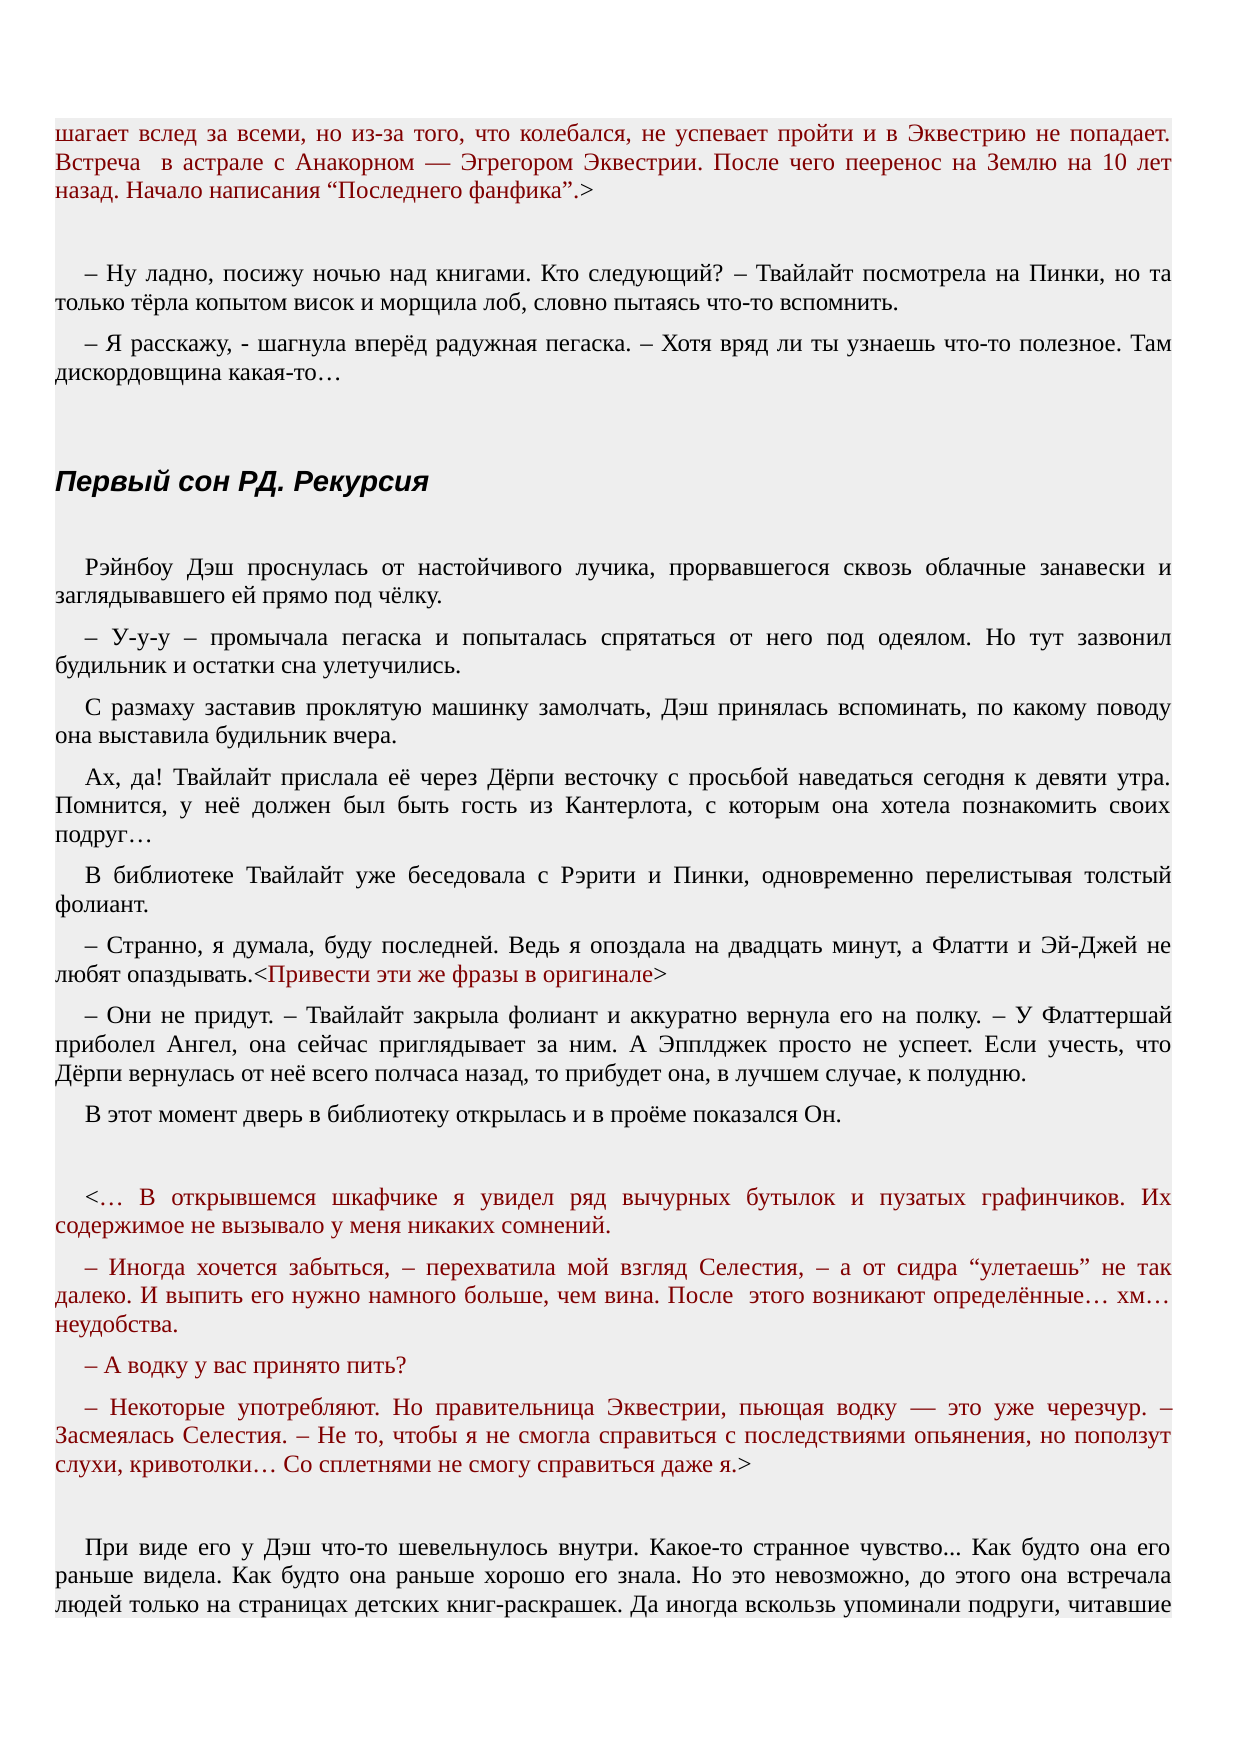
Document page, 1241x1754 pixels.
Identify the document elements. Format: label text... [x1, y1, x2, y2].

text В библиотеке Твайлайт уже беседовала с Рэрити и Пинки, одновременно перелистывая толстый фолиант. [55, 860, 1172, 918]
text При виде его у Дэш что-то шевельнулось внутри. Какое-то странное чувство... Как будто она его раньше видела. Как будто она раньше хорошо его знала. Но это невозможно, до этого она встречала людей только на страницах детских книг-раскрашек. Да иногда вскользь упоминали подруги, читавшие [55, 1532, 1172, 1618]
text В этот момент дверь в библиотеку открылась и в проёме показался Он. [55, 1099, 1172, 1128]
text шагает вслед за всеми, но из-за того, что колебался, не успевает пройти и в Эквестрию не попадает. Встреча в астрале с Анакорном — Эгрегором Эквестрии. После чего пееренос на Землю на 10 лет назад. Начало написания “Последнего фанфика”.> [55, 118, 1172, 204]
text – Ну ладно, посижу ночью над книгами. Кто следующий? – Твайлайт посмотрела на Пинки, но та только тёрла копытом висок и морщила лоб, словно пытаясь что-то вспомнить. [55, 258, 1172, 316]
text – Они не придут. – Твайлайт закрыла фолиант и аккуратно вернула его на полку. – У Флаттершай приболел Ангел, она сейчас приглядывает за ним. А Эпплджек просто не успеет. Если учесть, что Дёрпи вернулась от неё всего полчаса назад, то прибудет она, в лучшем случае, к полудню. [55, 1000, 1172, 1087]
text С размаху заставив проклятую машинку замолчать, Дэш принялась вспоминать, по какому поводу она выставила будильник вчера. [55, 692, 1172, 749]
text – У-у-у – промычала пегаска и попыталась спрятаться от него под одеялом. Но тут зазвонил будильник и остатки сна улетучились. [55, 622, 1172, 679]
text – Я расскажу, - шагнула вперёд радужная пегаска. – Хотя вряд ли ты узнаешь что-то полезное. Там дискордовщина какая-то… [55, 328, 1172, 386]
text Ах, да! Твайлайт прислала её через Дёрпи весточку с просьбой наведаться сегодня к девяти утра. Помнится, у неё должен был быть гость из Кантерлота, с которым она хотела познакомить своих подруг… [55, 762, 1172, 848]
text – Некоторые употребляют. Но правительница Эквестрии, пьющая водку — это уже черезчур. – Засмеялась Селестия. – Не то, чтобы я не смогла справиться с последствиями опьянения, но поползут слухи, кривотолки… Со сплетнями не смогу справиться даже я.> [55, 1392, 1172, 1478]
text Рэйнбоу Дэш проснулась от настойчивого лучика, прорвавшегося сквозь облачные занавески и заглядывавшего ей прямо под чёлку. [55, 552, 1172, 609]
subtitle Первый сон РД. Рекурсия [55, 464, 1172, 498]
text – А водку у вас принято пить? [55, 1350, 1172, 1379]
text <… В открывшемся шкафчике я увидел ряд вычурных бутылок и пузатых графинчиков. Их содержимое не вызывало у меня никаких сомнений. [55, 1182, 1172, 1239]
text – Иногда хочется забыться, – перехватила мой взгляд Селестия, – а от сидра “улетаешь” не так далеко. И выпить его нужно намного больше, чем вина. После этого возникают определённые… хм… неудобства. [55, 1252, 1172, 1338]
text – Странно, я думала, буду последней. Ведь я опоздала на двадцать минут, а Флатти и Эй-Джей не любят опаздывать.<Привести эти же фразы в оригинале> [55, 930, 1172, 988]
